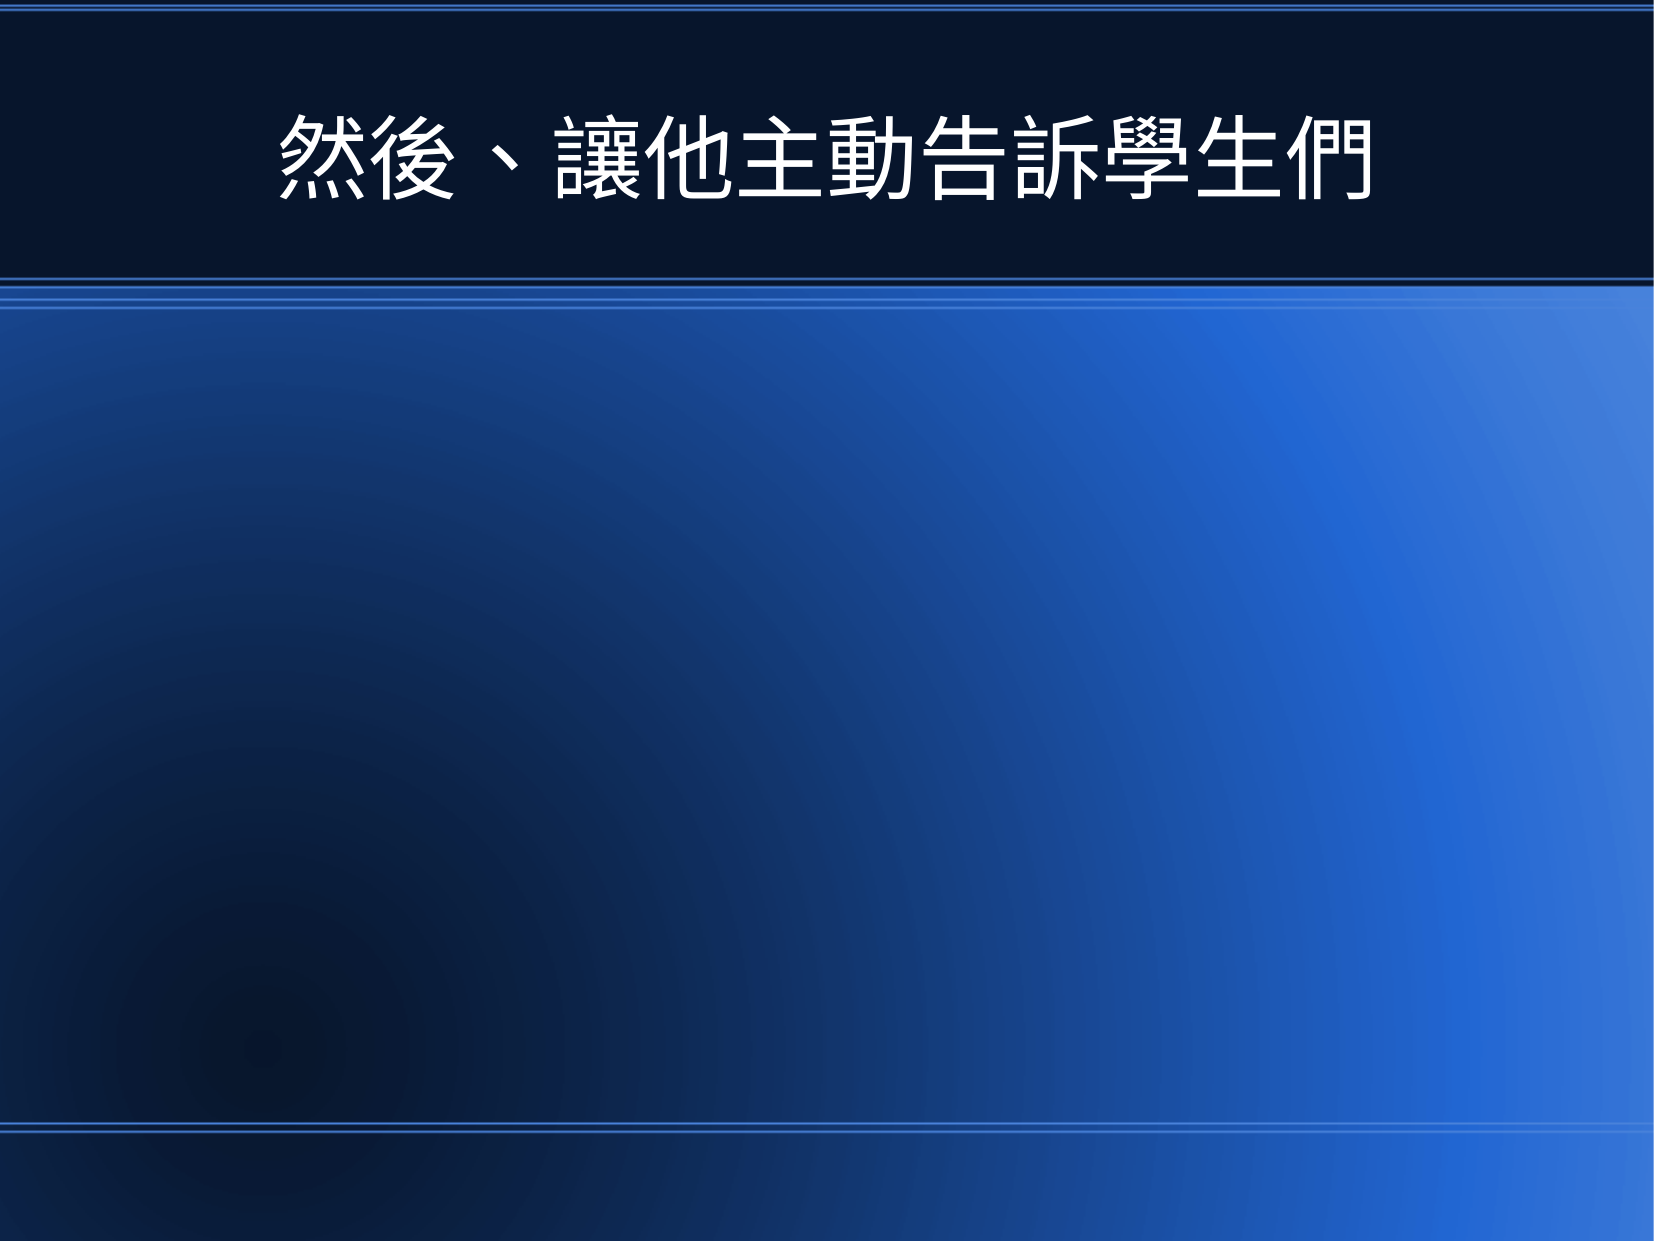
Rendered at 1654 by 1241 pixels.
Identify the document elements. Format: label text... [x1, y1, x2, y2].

picture [0, 0, 1654, 1241]
title 然後、讓他主動告訴學生們 [82, 49, 1571, 257]
